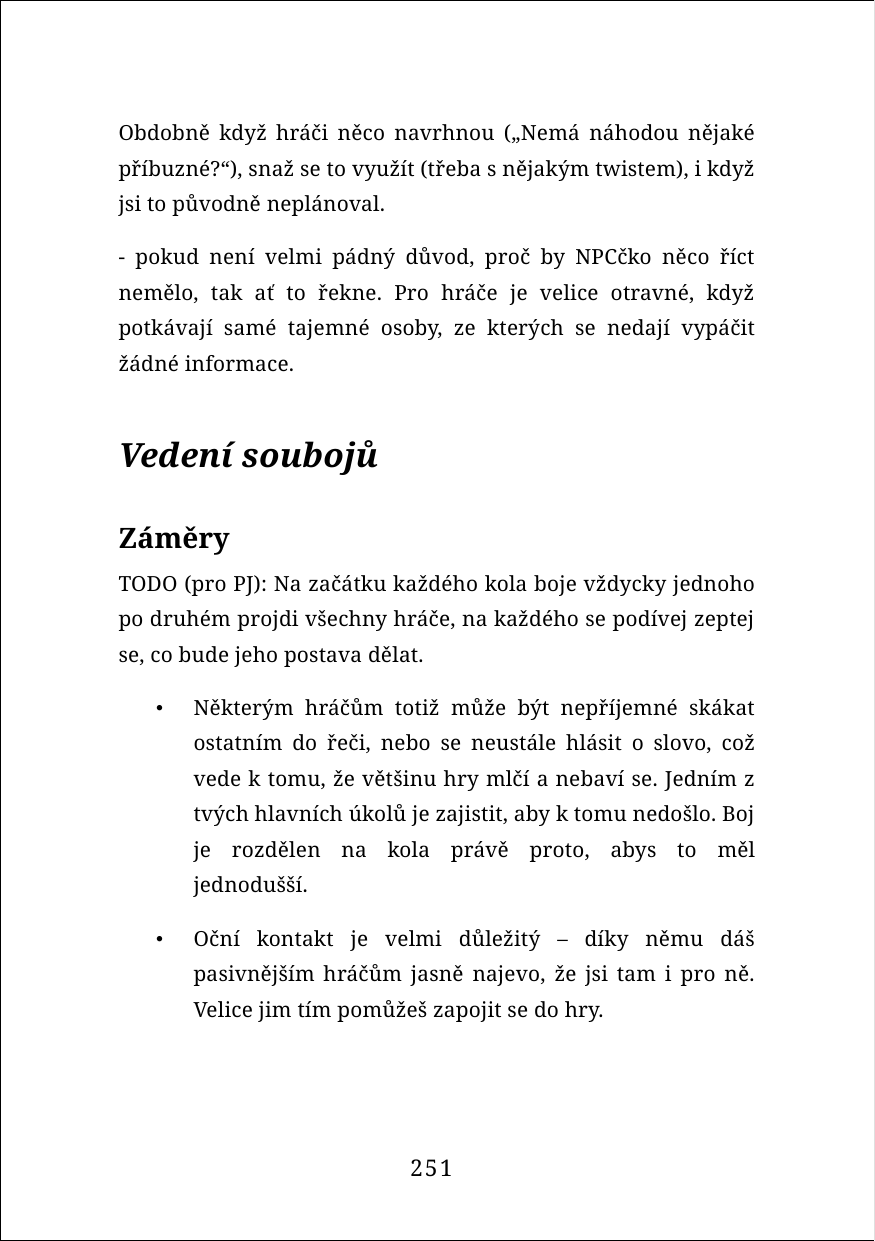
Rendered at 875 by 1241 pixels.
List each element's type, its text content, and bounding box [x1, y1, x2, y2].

subtitle Vedení soubojů [118, 432, 756, 477]
subtitle Záměry [118, 519, 756, 557]
list Oční kontakt je velmi důležitý – díky němu dáš pasivnějším hráčům jasně najevo, že jsi tam i pro ně. Velice jim tím pomůžeš zapojit se do hry. [156, 924, 756, 1023]
text TODO (pro PJ): Na začátku každého kola boje vždycky jednoho po druhém projdi všechny hráče, na každého se podívej zeptej se, co bude jeho postava dělat. [118, 569, 756, 668]
list Některým hráčům totiž může být nepříjemné skákat ostatním do řeči, nebo se neustále hlásit o slovo, což vede k tomu, že většinu hry mlčí a nebaví se. Jedním z tvých hlavních úkolů je zajistit, aby k tomu nedošlo. Boj je rozdělen na kola právě proto, abys to měl jednodušší. [156, 693, 756, 899]
text - pokud není velmi pádný důvod, proč by NPCčko něco říct nemělo, tak ať to řekne. Pro hráče je velice otravné, když potkávají samé tajemné osoby, ze kterých se nedají vypáčit žádné informace. [118, 242, 756, 377]
text Obdobně když hráči něco navrhnou („Nemá náhodou nějaké příbuzné?“), snaž se to využít (třeba s nějakým twistem), i když jsi to původně neplánoval. [118, 118, 756, 218]
